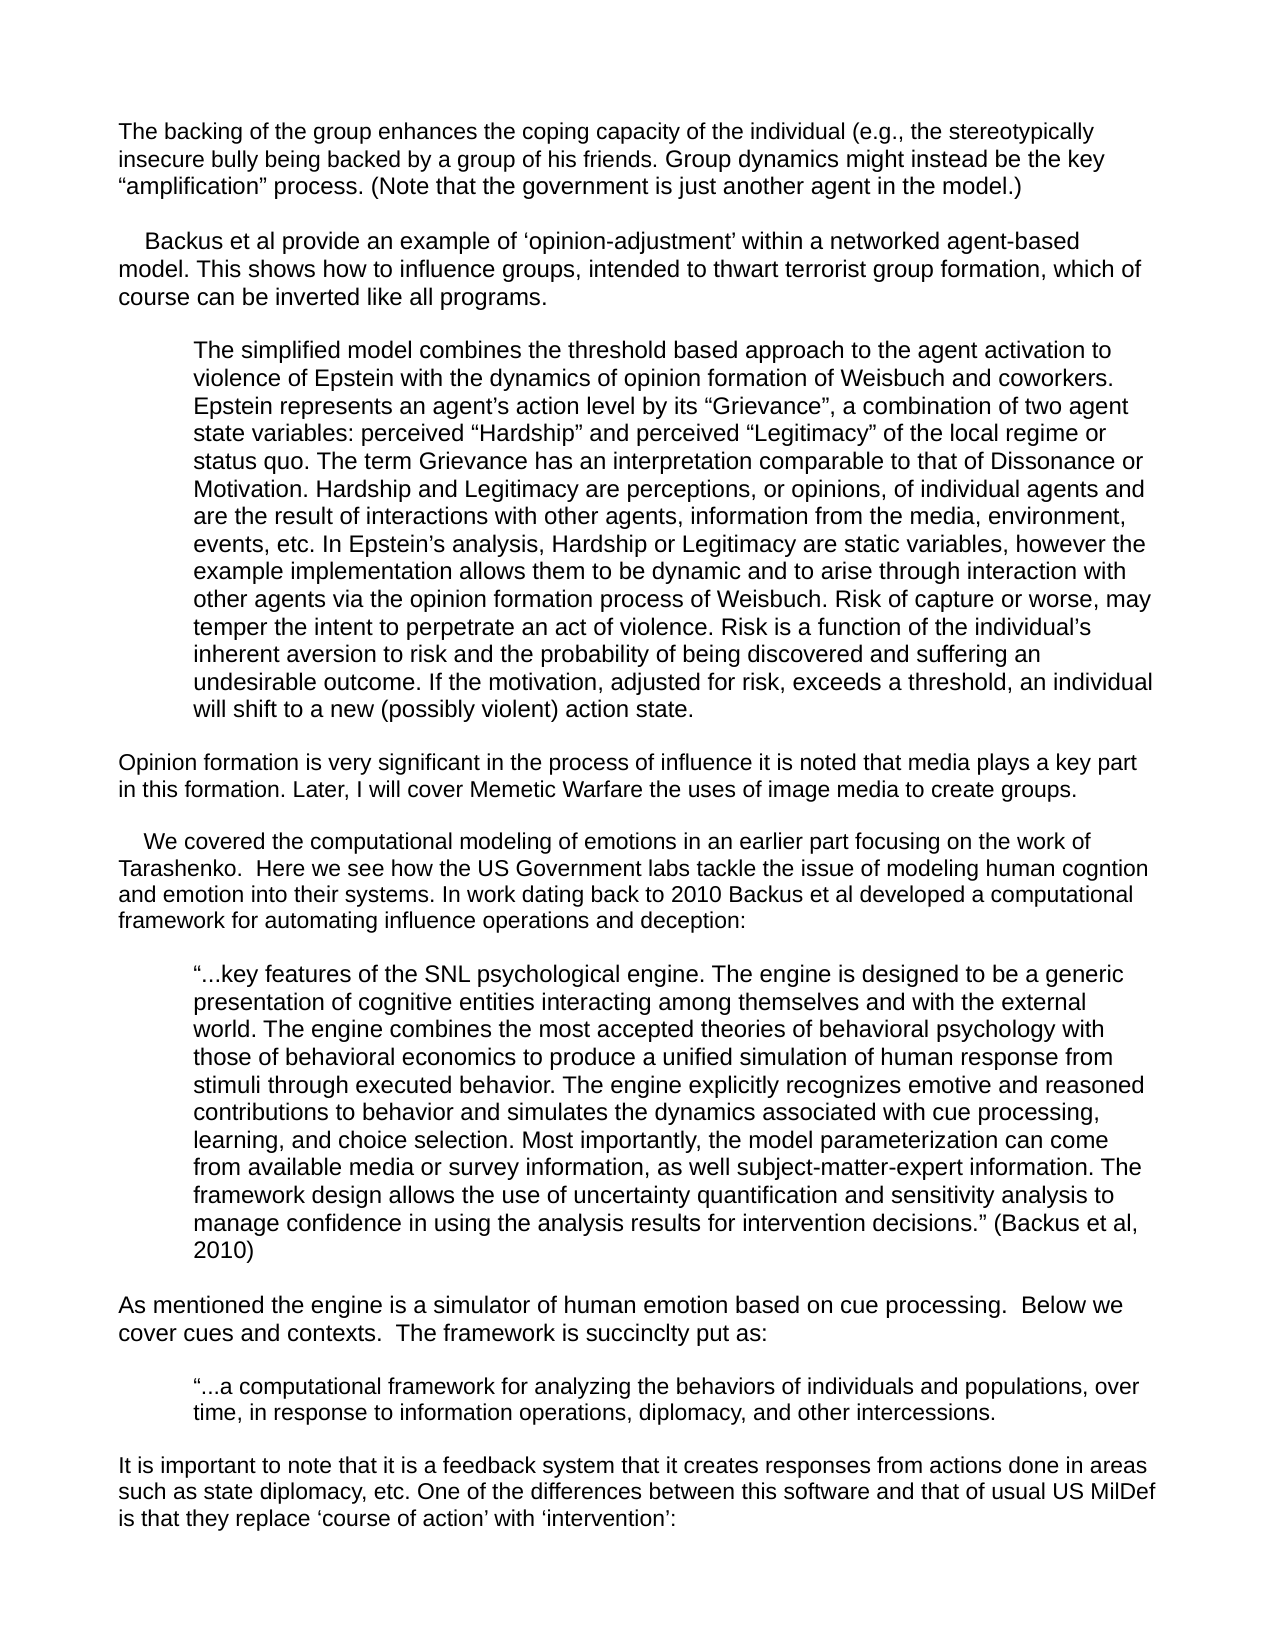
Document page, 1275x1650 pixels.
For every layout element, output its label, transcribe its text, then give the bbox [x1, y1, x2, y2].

text Opinion formation is very significant in the process of influence it is noted that media plays a key part in this formation. Later, I will cover Memetic Warfare the uses of image media to create groups. [118, 749, 1157, 802]
text Backus et al provide an example of ‘opinion-adjustment’ within a networked agent-based model. This shows how to influence groups, intended to thwart terrorist group formation, which of course can be inverted like all programs. [118, 227, 1157, 310]
text As mentioned the engine is a simulator of human emotion based on cue processing. Below we cover cues and contexts. The framework is succinclty put as: [118, 1291, 1157, 1347]
text We covered the computational modeling of emotions in an earlier part focusing on the work of Tarashenko. Here we see how the US Government labs tackle the issue of modeling human cogntion and emotion into their systems. In work dating back to 2010 Backus et al developed a computational framework for automating influence operations and deception: [118, 828, 1157, 934]
text The simplified model combines the threshold based approach to the agent activation to violence of Epstein with the dynamics of opinion formation of Weisbuch and coworkers. Epstein represents an agent’s action level by its “Grievance”, a combination of two agent state variables: perceived “Hardship” and perceived “Legitimacy” of the local regime or status quo. The term Grievance has an interpretation comparable to that of Dissonance or Motivation. Hardship and Legitimacy are perceptions, or opinions, of individual agents and are the result of interactions with other agents, information from the media, environment, events, etc. In Epstein’s analysis, Hardship or Legitimacy are static variables, however the example implementation allows them to be dynamic and to arise through interaction with other agents via the opinion formation process of Weisbuch. Risk of capture or worse, may temper the intent to perpetrate an act of violence. Risk is a function of the individual’s inherent aversion to risk and the probability of being discovered and suffering an undesirable outcome. If the motivation, adjusted for risk, exceeds a threshold, an individual will shift to a new (possibly violent) action state. [193, 336, 1157, 723]
text “...key features of the SNL psychological engine. The engine is designed to be a generic presentation of cognitive entities interacting among themselves and with the external world. The engine combines the most accepted theories of behavioral psychology with those of behavioral economics to produce a unified simulation of human response from stimuli through executed behavior. The engine explicitly recognizes emotive and reasoned contributions to behavior and simulates the dynamics associated with cue processing, learning, and choice selection. Most importantly, the model parameterization can come from available media or survey information, as well subject-matter-expert information. The framework design allows the use of uncertainty quantification and sensitivity analysis to manage confidence in using the analysis results for intervention decisions.” (Backus et al, 2010) [193, 960, 1157, 1264]
text “...a computational framework for analyzing the behaviors of individuals and populations, over time, in response to information operations, diplomacy, and other intercessions. [193, 1373, 1157, 1426]
text The backing of the group enhances the coping capacity of the individual (e.g., the stereotypically insecure bully being backed by a group of his friends. Group dynamics might instead be the key “amplification” process. (Note that the government is just another agent in the model.) [118, 118, 1157, 200]
text It is important to note that it is a feedback system that it creates responses from actions done in areas such as state diplomacy, etc. One of the differences between this software and that of usual US MilDef is that they replace ‘course of action’ with ‘intervention’: [118, 1452, 1157, 1531]
